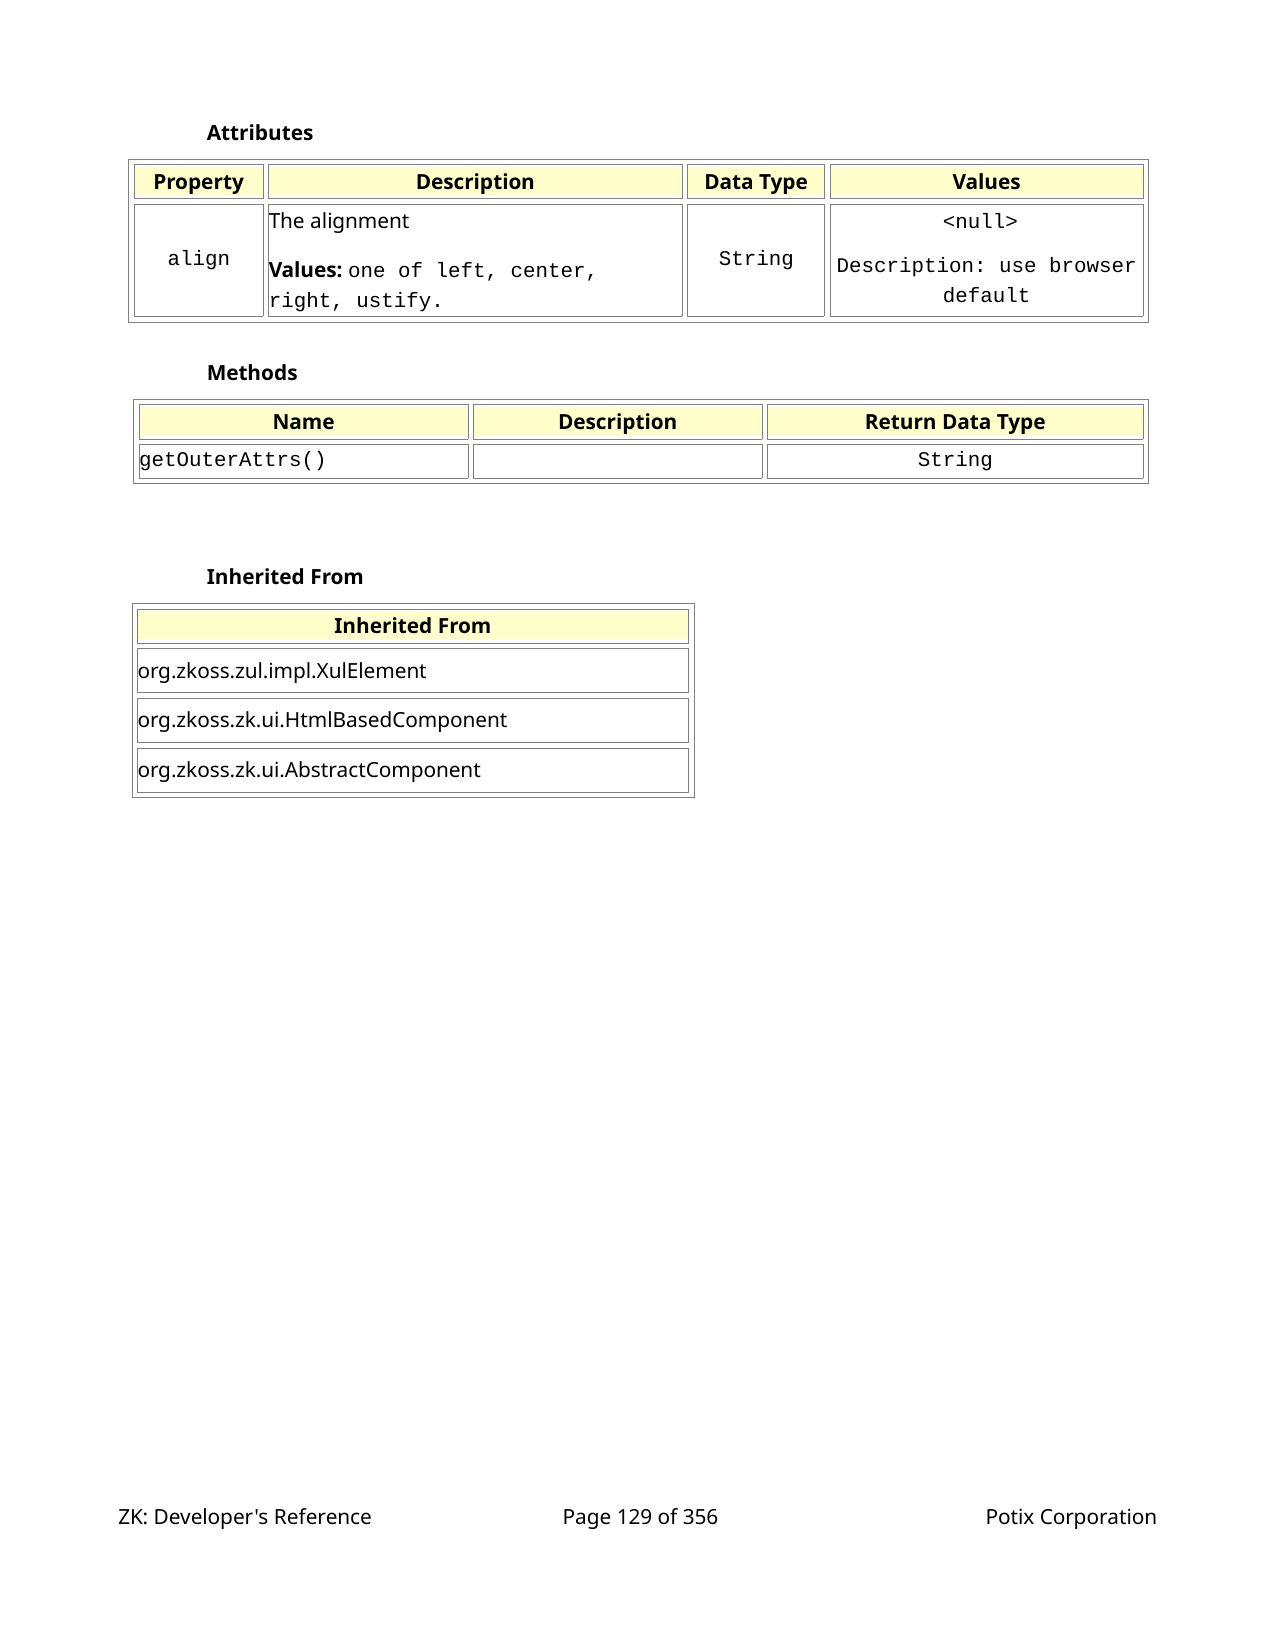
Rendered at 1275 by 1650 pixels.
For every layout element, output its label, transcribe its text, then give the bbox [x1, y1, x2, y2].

table_cell org.zkoss.zul.impl.XulElement [134, 643, 691, 692]
subtitle Methods [207, 358, 1157, 387]
table_cell String [685, 198, 827, 316]
table_cell [474, 445, 762, 478]
table_cell align [131, 198, 266, 316]
subtitle Inherited From [207, 562, 1157, 591]
table_header Description [266, 160, 685, 198]
table_header Name [136, 400, 471, 438]
table_cell <null> Description: use browser default [827, 198, 1146, 316]
table_header Data Type [685, 160, 827, 198]
table_cell String [764, 439, 1146, 478]
table_header Property [131, 160, 266, 198]
table_header Return Data Type [764, 400, 1146, 438]
table_cell org.zkoss.zk.ui.AbstractComponent [134, 742, 691, 792]
table_cell [471, 439, 764, 478]
table_header Inherited From [134, 604, 691, 642]
table_header Values [827, 160, 1146, 198]
table_cell getOuterAttrs() [136, 439, 471, 478]
table_header Description [471, 400, 764, 438]
table_cell The alignment Values: one of left, center, right, ustify. [266, 198, 685, 316]
table_cell org.zkoss.zk.ui.HtmlBasedComponent [134, 692, 691, 742]
subtitle Attributes [207, 118, 1157, 146]
